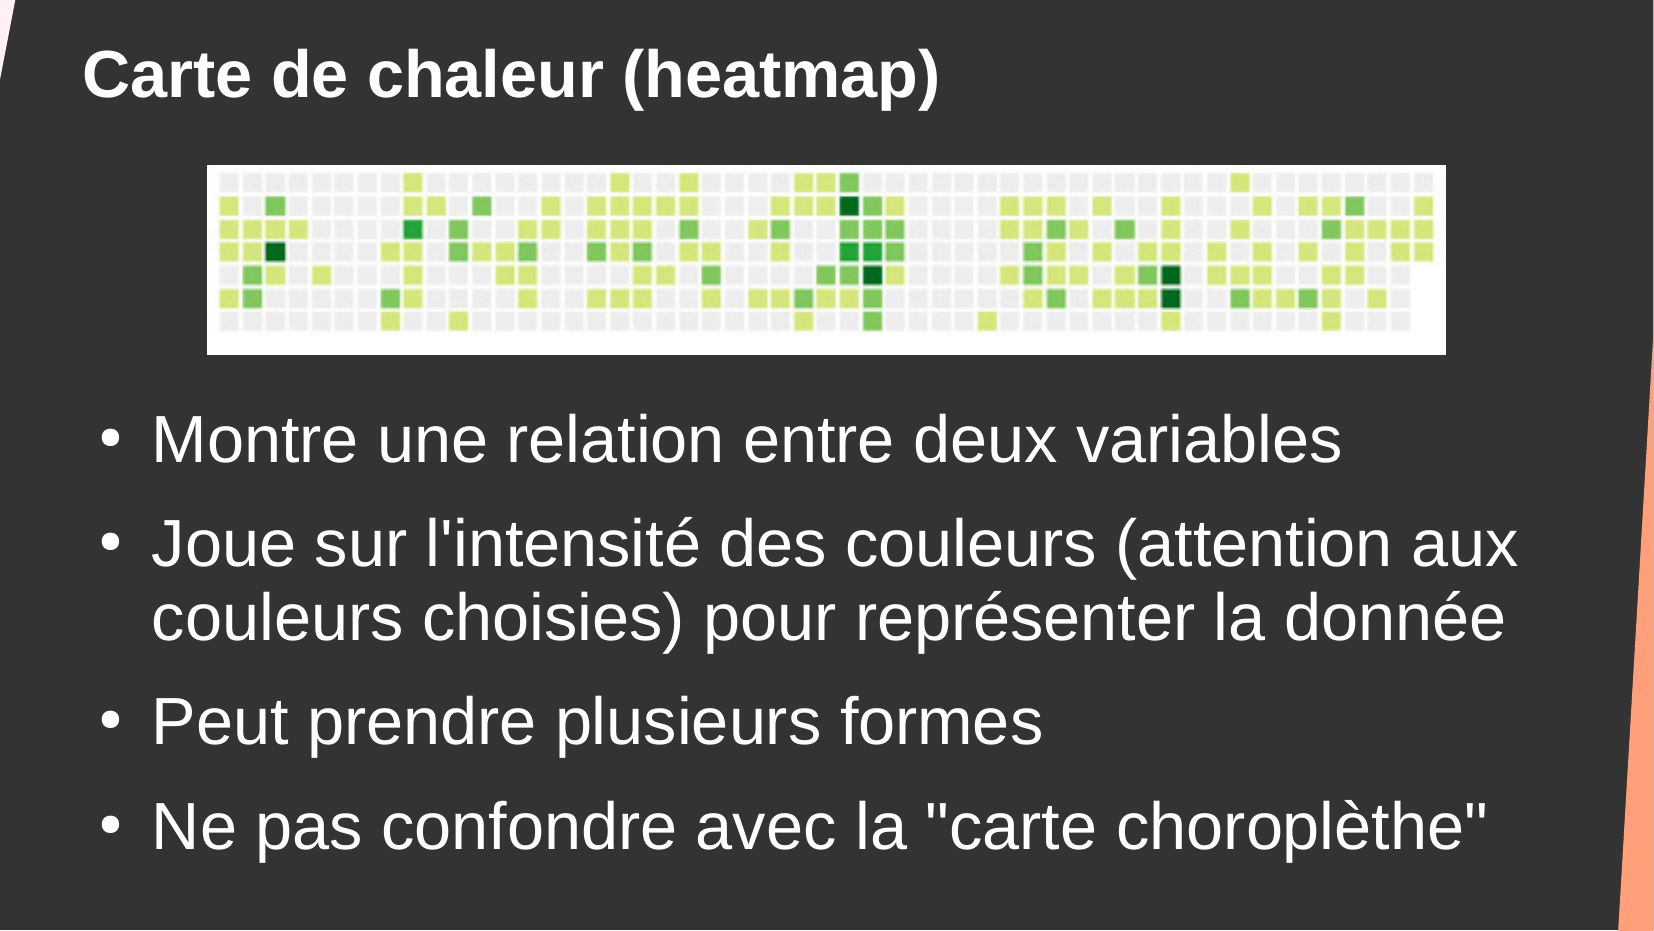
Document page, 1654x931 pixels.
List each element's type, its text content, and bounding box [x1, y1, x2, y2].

text_box [0, 0, 16, 80]
list Montre une relation entre deux variables Joue sur l'intensité des couleurs (attention aux couleurs choisies) pour représenter la donnée Peut prendre plusieurs formes Ne pas confondre avec la "carte choroplèthe" [80, 401, 1560, 931]
title Carte de chaleur (heatmap) [82, 37, 1571, 115]
text_box [1618, 322, 1654, 931]
picture [207, 165, 1446, 355]
